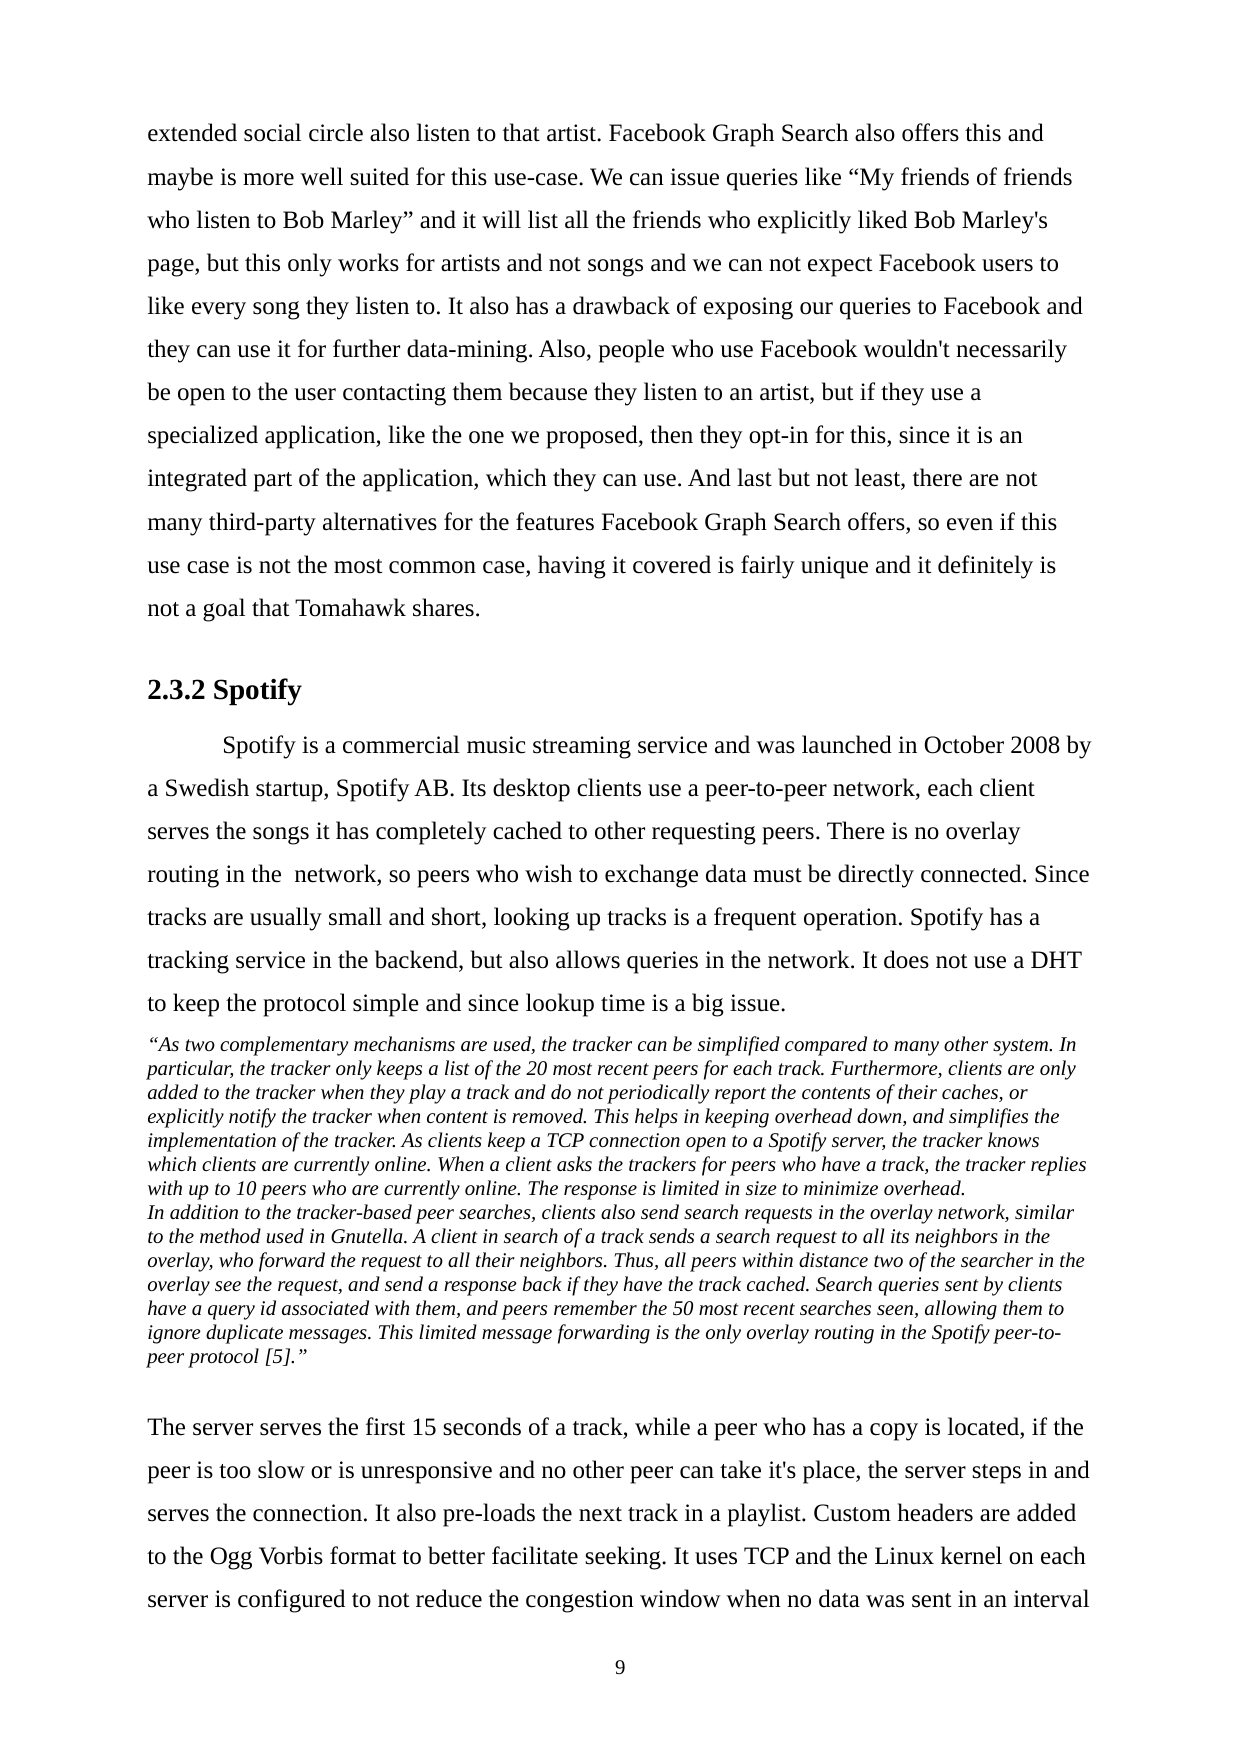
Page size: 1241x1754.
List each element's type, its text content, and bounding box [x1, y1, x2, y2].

text extended social circle also listen to that artist. Facebook Graph Search also offers this and maybe is more well suited for this use-case. We can issue queries like “My friends of friends who listen to Bob Marley” and it will list all the friends who explicitly liked Bob Marley's page, but this only works for artists and not songs and we can not expect Facebook users to like every song they listen to. It also has a drawback of exposing our queries to Facebook and they can use it for further data-mining. Also, people who use Facebook wouldn't necessarily be open to the user contacting them because they listen to an artist, but if they use a specialized application, like the one we proposed, then they opt-in for this, since it is an integrated part of the application, which they can use. And last but not least, there are not many third-party alternatives for the features Facebook Graph Search offers, so even if this use case is not the most common case, having it covered is fairly unique and it definitely is not a goal that Tomahawk shares. [147, 118, 1093, 622]
subtitle 2.3.2 Spotify [147, 672, 1093, 706]
text Spotify is a commercial music streaming service and was launched in October 2008 by a Swedish startup, Spotify AB. Its desktop clients use a peer-to-peer network, each client serves the songs it has completely cached to other requesting peers. There is no overlay routing in the network, so peers who wish to exchange data must be directly connected. Since tracks are usually small and short, looking up tracks is a frequent operation. Spotify has a tracking service in the backend, but also allows queries in the network. It does not use a DHT to keep the protocol simple and since lookup time is a big issue. [147, 730, 1093, 1017]
text In addition to the tracker-based peer searches, clients also send search requests in the overlay network, similar to the method used in Gnutella. A client in search of a track sends a search request to all its neighbors in the overlay, who forward the request to all their neighbors. Thus, all peers within distance two of the searcher in the overlay see the request, and send a response back if they have the track cached. Search queries sent by clients have a query id associated with them, and peers remember the 50 most recent searches seen, allowing them to ignore duplicate messages. This limited message forwarding is the only overlay routing in the Spotify peer-to-peer protocol [5].” [147, 1200, 1093, 1368]
text The server serves the first 15 seconds of a track, while a peer who has a copy is located, if the peer is too slow or is unresponsive and no other peer can take it's place, the server steps in and serves the connection. It also pre-loads the next track in a playlist. Custom headers are added to the Ogg Vorbis format to better facilitate seeking. It uses TCP and the Linux kernel on each server is configured to not reduce the congestion window when no data was sent in an interval [147, 1412, 1093, 1613]
text “As two complementary mechanisms are used, the tracker can be simplified compared to many other system. In particular, the tracker only keeps a list of the 20 most recent peers for each track. Furthermore, clients are only added to the tracker when they play a track and do not periodically report the contents of their caches, or explicitly notify the tracker when content is removed. This helps in keeping overhead down, and simplifies the implementation of the tracker. As clients keep a TCP connection open to a Spotify server, the tracker knows which clients are currently online. When a client asks the trackers for peers who have a track, the tracker replies with up to 10 peers who are currently online. The response is limited in size to minimize overhead. [147, 1032, 1093, 1200]
